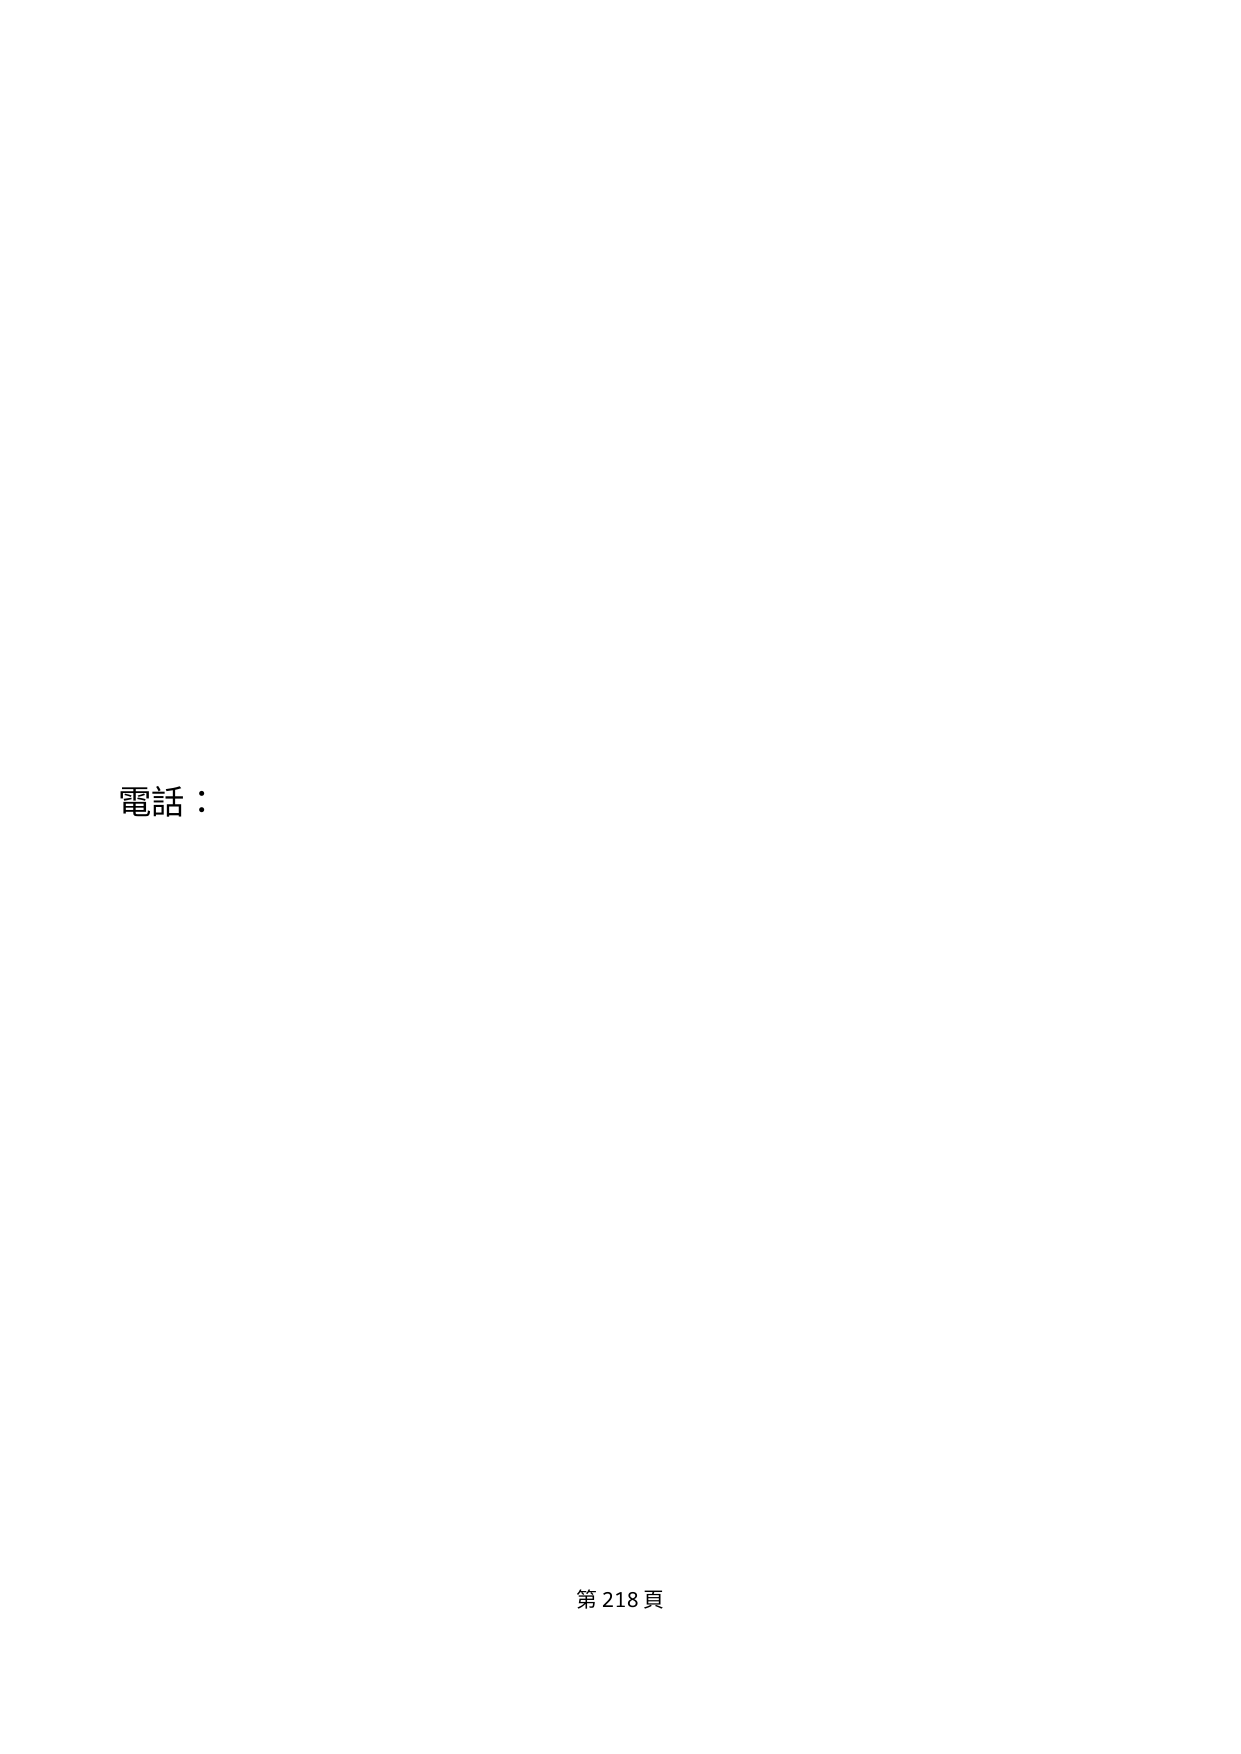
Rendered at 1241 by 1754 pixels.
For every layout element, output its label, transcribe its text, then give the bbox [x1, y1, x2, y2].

text 電話： [118, 758, 1122, 821]
